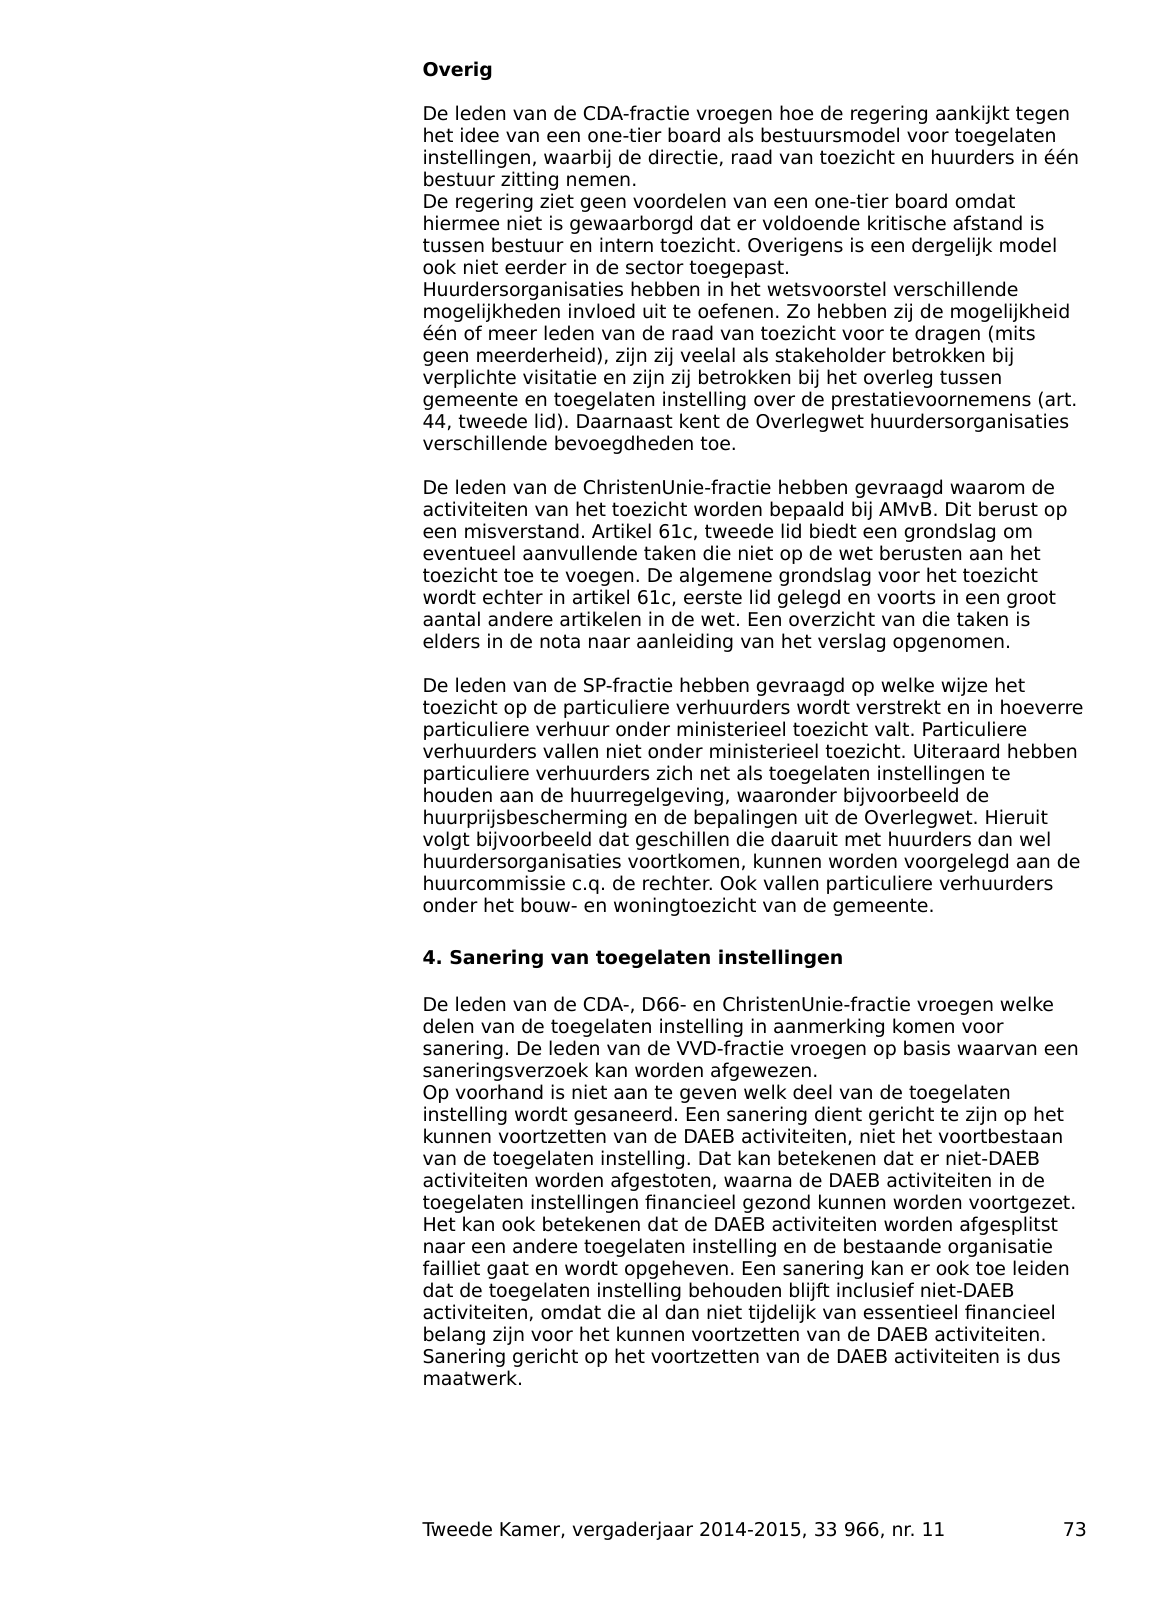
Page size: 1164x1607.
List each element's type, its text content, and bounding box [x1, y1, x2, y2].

subtitle 4. Sanering van toegelaten instellingen [422, 947, 1087, 969]
text Huurdersorganisaties hebben in het wetsvoorstel verschillende mogelijkheden invloed uit te oefenen. Zo hebben zij de mogelijkheid één of meer leden van de raad van toezicht voor te dragen (mits geen meerderheid), zijn zij veelal als stakeholder betrokken bij verplichte visitatie en zijn zij betrokken bij het overleg tussen gemeente en toegelaten instelling over de prestatievoornemens (art. 44, tweede lid). Daarnaast kent de Overlegwet huurdersorganisaties verschillende bevoegdheden toe. [422, 279, 1087, 455]
text De leden van de CDA-, D66- en ChristenUnie-fractie vroegen welke delen van de toegelaten instelling in aanmerking komen voor sanering. De leden van de VVD-fractie vroegen op basis waarvan een saneringsverzoek kan worden afgewezen. [422, 994, 1087, 1082]
text Op voorhand is niet aan te geven welk deel van de toegelaten instelling wordt gesaneerd. Een sanering dient gericht te zijn op het kunnen voortzetten van de DAEB activiteiten, niet het voortbestaan van de toegelaten instelling. Dat kan betekenen dat er niet-DAEB activiteiten worden afgestoten, waarna de DAEB activiteiten in de toegelaten instellingen financieel gezond kunnen worden voortgezet. Het kan ook betekenen dat de DAEB activiteiten worden afgesplitst naar een andere toegelaten instelling en de bestaande organisatie failliet gaat en wordt opgeheven. Een sanering kan er ook toe leiden dat de toegelaten instelling behouden blijft inclusief niet-DAEB activiteiten, omdat die al dan niet tijdelijk van essentieel financieel belang zijn voor het kunnen voortzetten van de DAEB activiteiten. Sanering gericht op het voortzetten van de DAEB activiteiten is dus maatwerk. [422, 1082, 1087, 1389]
text De regering ziet geen voordelen van een one-tier board omdat hiermee niet is gewaarborgd dat er voldoende kritische afstand is tussen bestuur en intern toezicht. Overigens is een dergelijk model ook niet eerder in de sector toegepast. [422, 191, 1087, 279]
text De leden van de SP-fractie hebben gevraagd op welke wijze het toezicht op de particuliere verhuurders wordt verstrekt en in hoeverre particuliere verhuur onder ministerieel toezicht valt. Particuliere verhuurders vallen niet onder ministerieel toezicht. Uiteraard hebben particuliere verhuurders zich net als toegelaten instellingen te houden aan de huurregelgeving, waaronder bijvoorbeeld de huurprijsbescherming en de bepalingen uit de Overlegwet. Hieruit volgt bijvoorbeeld dat geschillen die daaruit met huurders dan wel huurdersorganisaties voortkomen, kunnen worden voorgelegd aan de huurcommissie c.q. de rechter. Ook vallen particuliere verhuurders onder het bouw- en woningtoezicht van de gemeente. [422, 675, 1087, 917]
subtitle Overig [422, 59, 1087, 81]
text De leden van de ChristenUnie-fractie hebben gevraagd waarom de activiteiten van het toezicht worden bepaald bij AMvB. Dit berust op een misverstand. Artikel 61c, tweede lid biedt een grondslag om eventueel aanvullende taken die niet op de wet berusten aan het toezicht toe te voegen. De algemene grondslag voor het toezicht wordt echter in artikel 61c, eerste lid gelegd en voorts in een groot aantal andere artikelen in de wet. Een overzicht van die taken is elders in de nota naar aanleiding van het verslag opgenomen. [422, 477, 1087, 653]
text De leden van de CDA-fractie vroegen hoe de regering aankijkt tegen het idee van een one-tier board als bestuursmodel voor toegelaten instellingen, waarbij de directie, raad van toezicht en huurders in één bestuur zitting nemen. [422, 103, 1087, 191]
